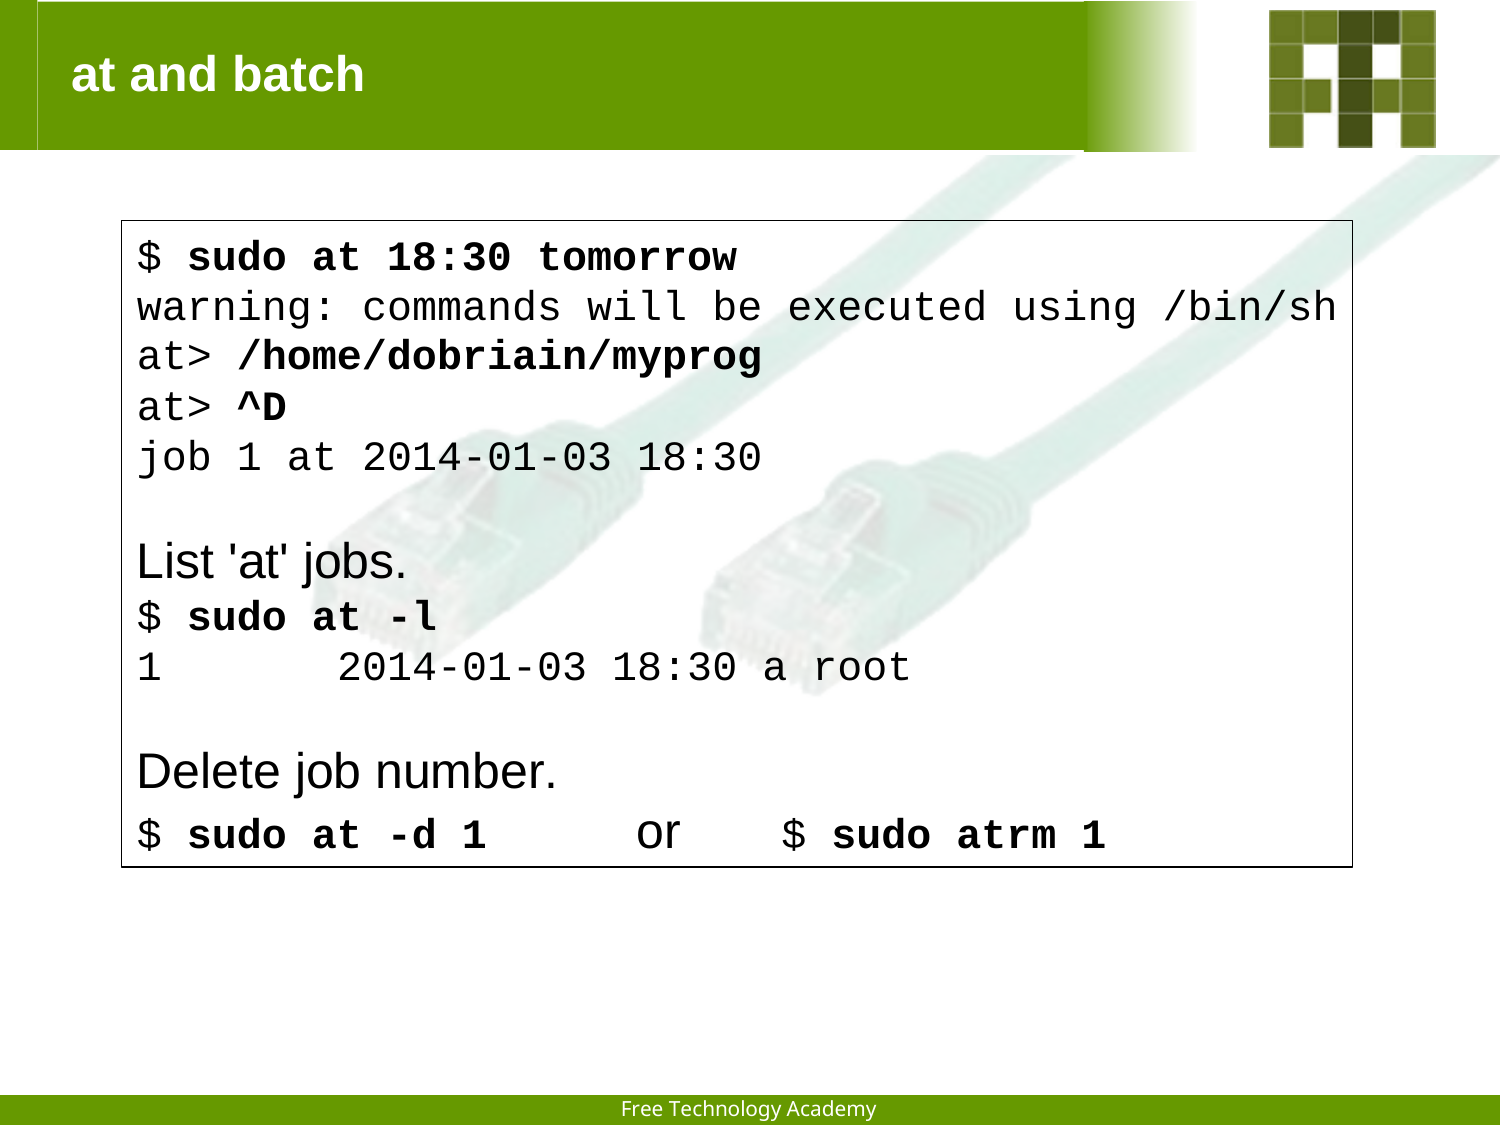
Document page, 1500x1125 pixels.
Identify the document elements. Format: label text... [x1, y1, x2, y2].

title at and batch [56, 1, 1107, 152]
text_box $ sudo at 18:30 tomorrow warning: commands will be executed using /bin/sh at> /home/dobriain/myprog at> ^D job 1 at 2014-01-03 18:30 List 'at' jobs. $ sudo at -l 1 2014-01-03 18:30 a root Delete job number. $ sudo at -d 1 or $ sudo atrm 1 [121, 220, 1353, 867]
picture [1269, 10, 1436, 148]
